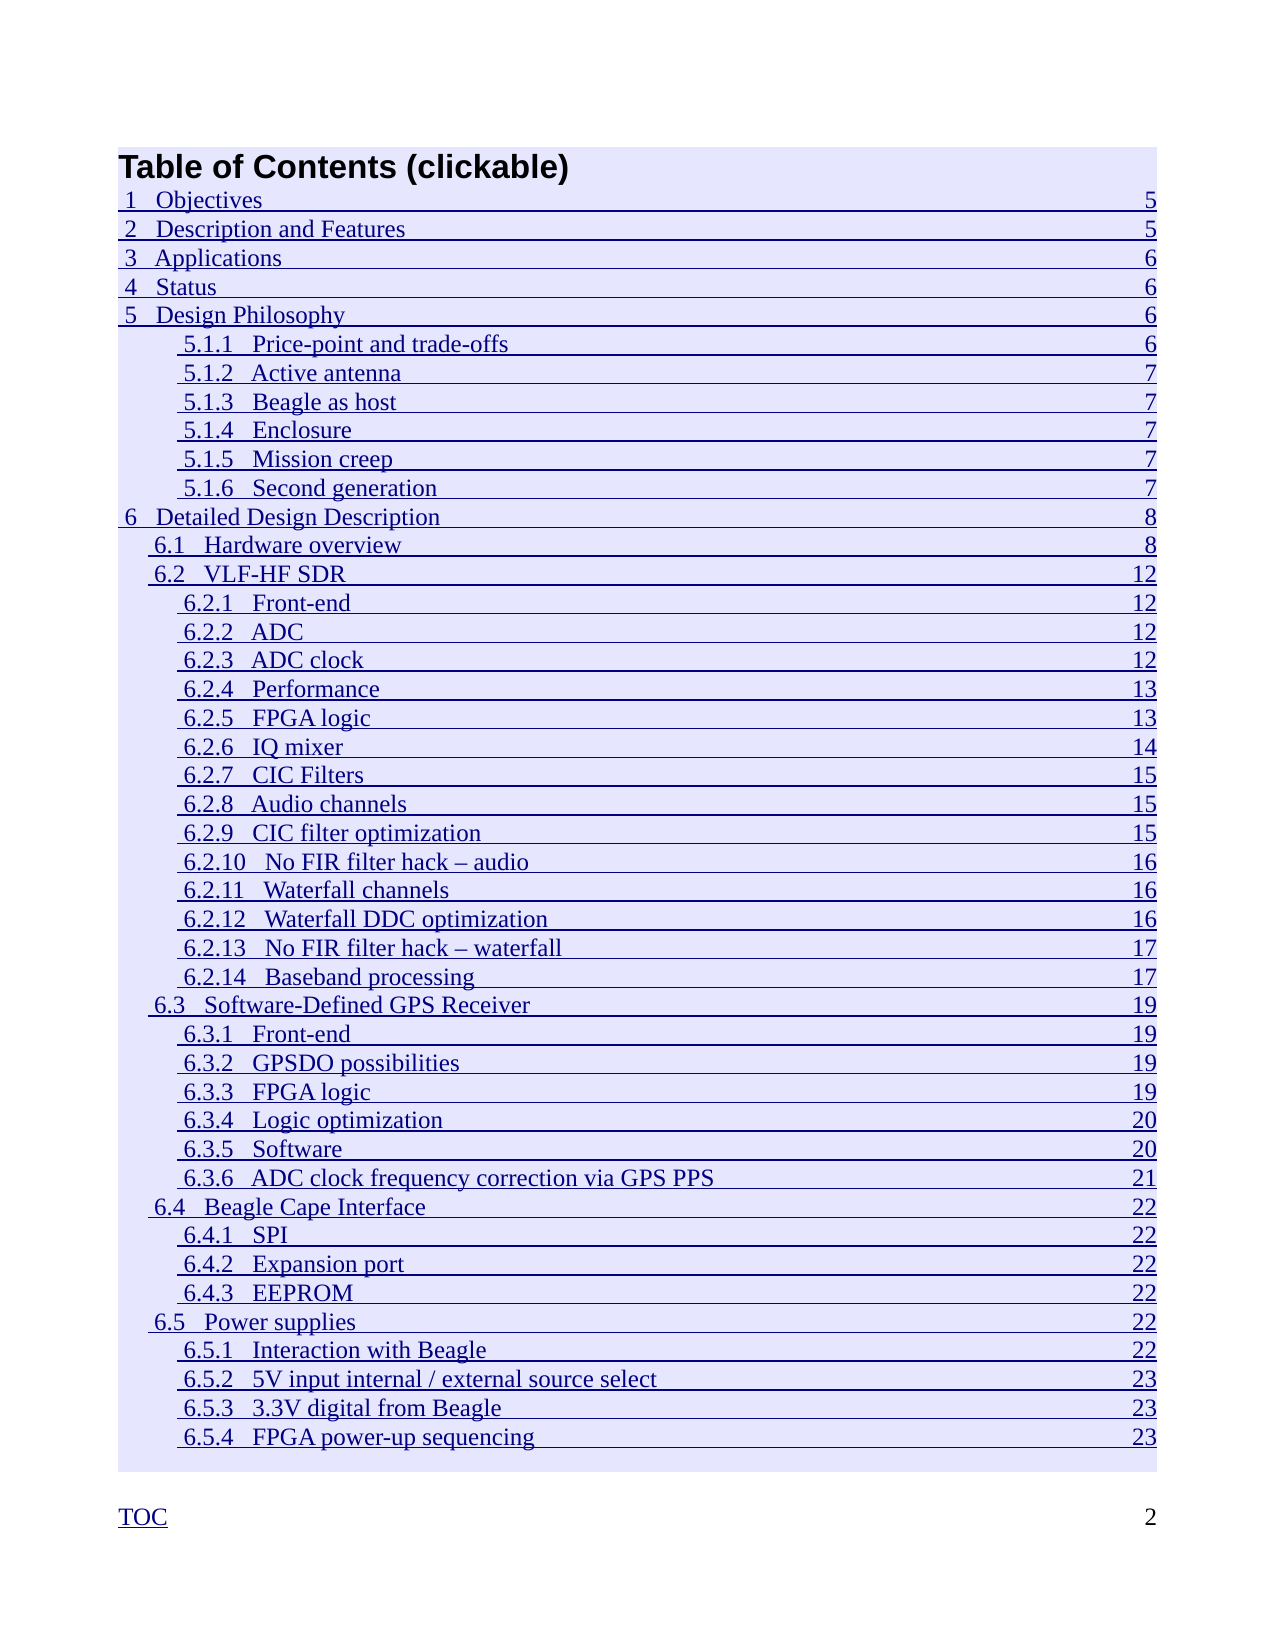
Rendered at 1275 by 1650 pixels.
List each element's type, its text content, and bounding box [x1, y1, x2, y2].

text 6.2.14 Baseband processing 17 [177, 962, 1157, 987]
text 6 Detailed Design Description 8 [118, 502, 1157, 527]
text 5.1.5 Mission creep 7 [177, 444, 1157, 469]
text 6.5.3 3.3V digital from Beagle 23 [177, 1393, 1157, 1418]
text 3 Applications 6 [118, 243, 1157, 268]
text 6.2.4 Performance 13 [177, 674, 1157, 699]
text 6.3 Software-Defined GPS Receiver 19 [148, 990, 1157, 1015]
text 6.5.2 5V input internal / external source select 23 [177, 1364, 1157, 1389]
text 6.2.10 No FIR filter hack – audio 16 [177, 847, 1157, 872]
text 6.1 Hardware overview 8 [148, 530, 1157, 555]
text 5.1.6 Second generation 7 [177, 473, 1157, 498]
text 6.2.1 Front-end 12 [177, 588, 1157, 613]
subtitle Table of Contents (clickable) [118, 147, 1157, 185]
text 6.2.5 FPGA logic 13 [177, 703, 1157, 728]
text 6.5 Power supplies 22 [148, 1307, 1157, 1332]
text 6.2.7 CIC Filters 15 [177, 760, 1157, 785]
text 6.2.6 IQ mixer 14 [177, 732, 1157, 757]
text 6.2.11 Waterfall channels 16 [177, 875, 1157, 900]
text 6.4.1 SPI 22 [177, 1220, 1157, 1245]
text 6.3.6 ADC clock frequency correction via GPS PPS 21 [177, 1163, 1157, 1188]
text 6.2.3 ADC clock 12 [177, 645, 1157, 670]
text 5.1.4 Enclosure 7 [177, 415, 1157, 440]
text 6.5.4 FPGA power-up sequencing 23 [177, 1422, 1157, 1447]
text 6.4.3 EEPROM 22 [177, 1278, 1157, 1303]
text 6.2 VLF-HF SDR 12 [148, 559, 1157, 584]
text 6.3.1 Front-end 19 [177, 1019, 1157, 1044]
text 6.2.12 Waterfall DDC optimization 16 [177, 904, 1157, 929]
text 6.2.13 No FIR filter hack – waterfall 17 [177, 933, 1157, 958]
text 6.3.3 FPGA logic 19 [177, 1077, 1157, 1102]
text 6.3.5 Software 20 [177, 1134, 1157, 1159]
text 5.1.2 Active antenna 7 [177, 358, 1157, 383]
text 1 Objectives 5 [118, 185, 1157, 210]
text 6.3.4 Logic optimization 20 [177, 1105, 1157, 1130]
text 6.2.9 CIC filter optimization 15 [177, 818, 1157, 843]
text 5 Design Philosophy 6 [118, 300, 1157, 325]
text 6.4 Beagle Cape Interface 22 [148, 1192, 1157, 1217]
text 6.4.2 Expansion port 22 [177, 1249, 1157, 1274]
text 6.2.2 ADC 12 [177, 617, 1157, 642]
text 2 Description and Features 5 [118, 214, 1157, 239]
text 6.3.2 GPSDO possibilities 19 [177, 1048, 1157, 1073]
text 4 Status 6 [118, 272, 1157, 297]
text 5.1.1 Price-point and trade-offs 6 [177, 329, 1157, 354]
text 6.5.1 Interaction with Beagle 22 [177, 1335, 1157, 1360]
text 5.1.3 Beagle as host 7 [177, 387, 1157, 412]
text 6.2.8 Audio channels 15 [177, 789, 1157, 814]
